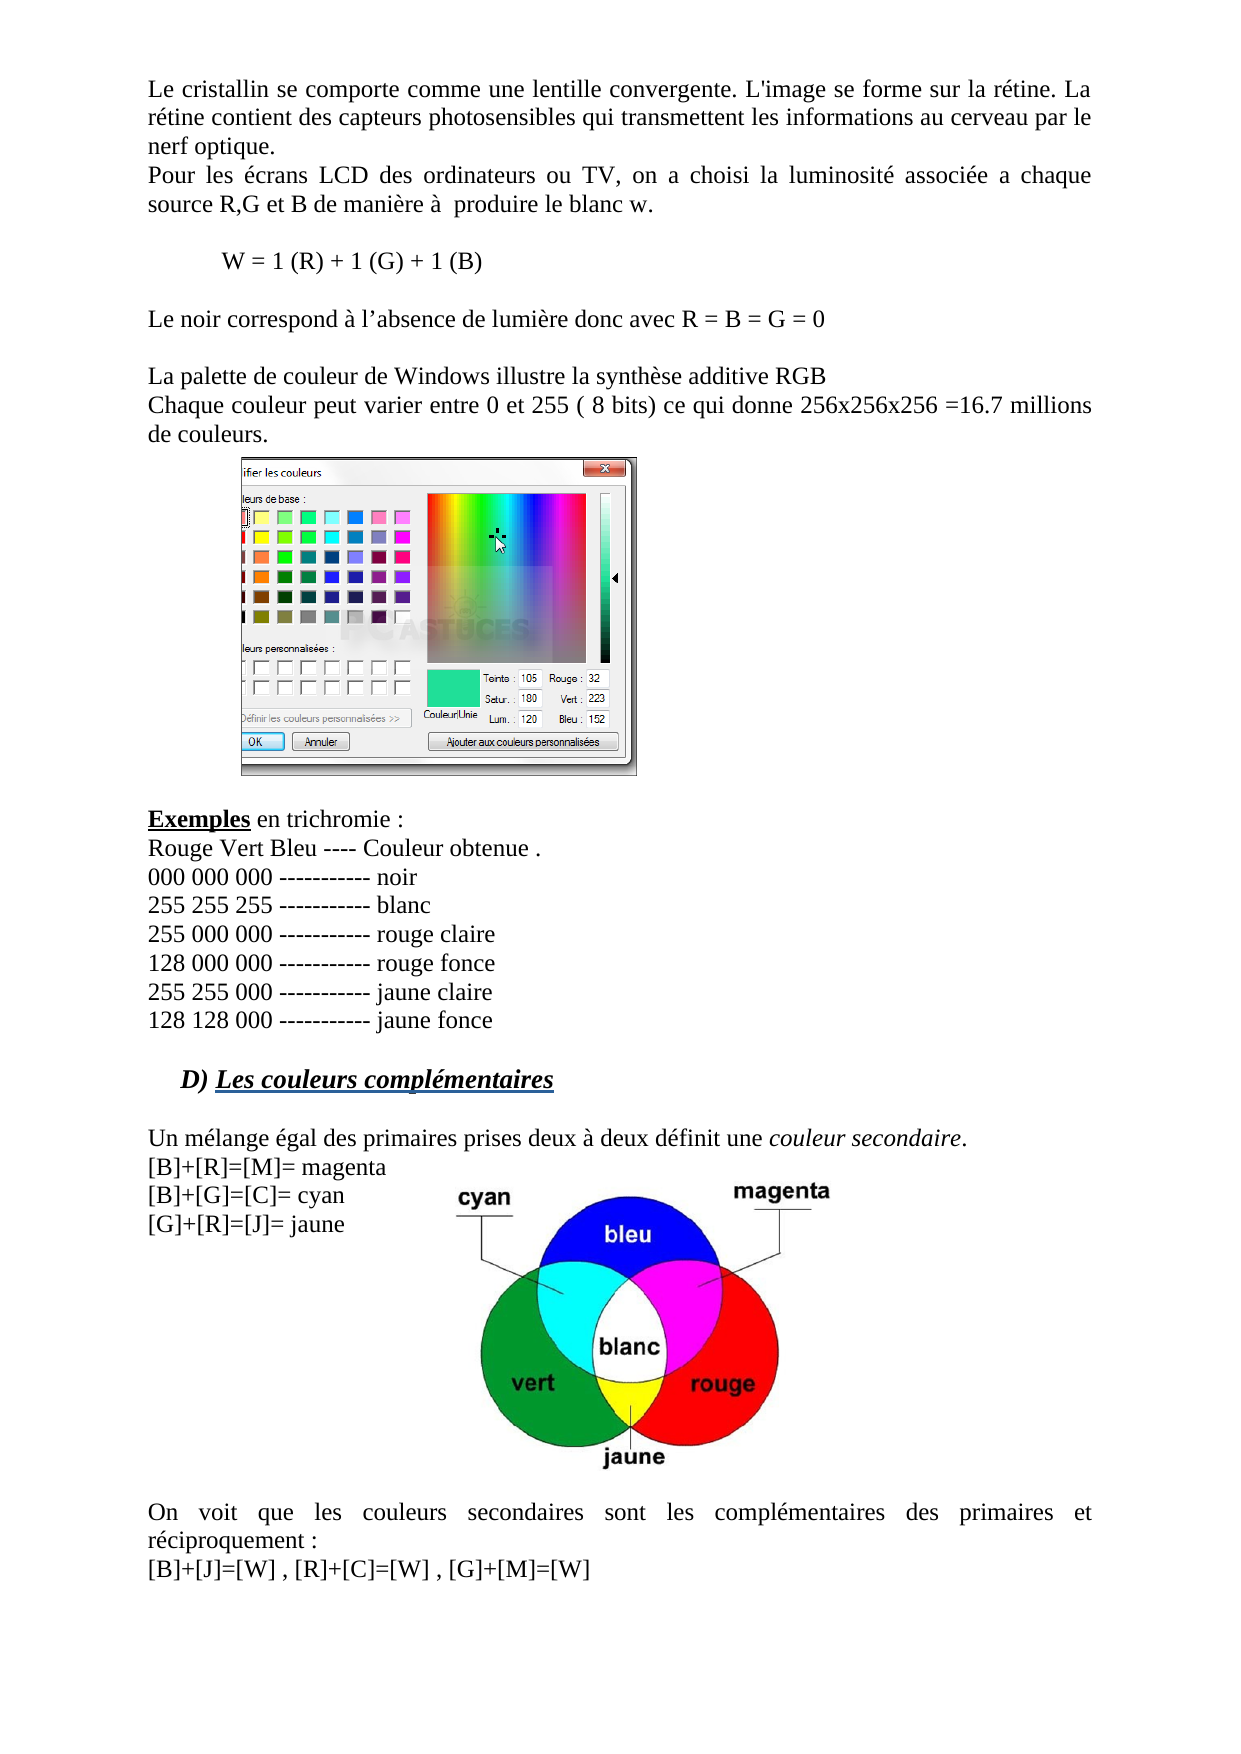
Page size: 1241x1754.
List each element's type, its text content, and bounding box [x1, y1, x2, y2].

text 255 255 000 ----------- jaune claire [148, 977, 1093, 1006]
text 255 000 000 ----------- rouge claire [148, 919, 1093, 948]
text [833, 1209, 1093, 1238]
text [B]+[G]=[C]= cyan [148, 1180, 455, 1209]
text 128 128 000 ----------- jaune fonce [148, 1006, 1093, 1034]
picture [241, 457, 637, 776]
subtitle Les couleurs complémentaires [148, 1063, 1093, 1094]
text Le noir correspond à l’absence de lumière donc avec R = B = G = 0 [148, 304, 1093, 332]
text Le cristallin se comporte comme une lentille convergente. L'image se forme sur la rétine. La rétine contient des capteurs photosensibles qui transmettent les informations au cerveau par le nerf optique. [148, 74, 1093, 160]
text Rouge Vert Bleu ---- Couleur obtenue . [148, 833, 1093, 862]
text La palette de couleur de Windows illustre la synthèse additive RGB [148, 361, 1093, 390]
text [G]+[R]=[J]= jaune [148, 1209, 455, 1238]
text 128 000 000 ----------- rouge fonce [148, 948, 1093, 977]
text Chaque couleur peut varier entre 0 et 255 ( 8 bits) ce qui donne 256x256x256 =16.7 millions de couleurs. [148, 390, 1093, 447]
picture [455, 1175, 833, 1472]
text [833, 1180, 1093, 1209]
text 000 000 000 ----------- noir [148, 862, 1093, 891]
text On voit que les couleurs secondaires sont les complémentaires des primaires et réciproquement : [148, 1497, 1093, 1554]
text 255 255 255 ----------- blanc [148, 891, 1093, 919]
text Exemples en trichromie : [148, 804, 1093, 833]
text [B]+[J]=[W] , [R]+[C]=[W] , [G]+[M]=[W] [148, 1554, 1093, 1583]
text Un mélange égal des primaires prises deux à deux définit une couleur secondaire. [148, 1123, 1093, 1152]
text Pour les écrans LCD des ordinateurs ou TV, on a choisi la luminosité associée a chaque source R,G et B de manière à produire le blanc w. [148, 160, 1093, 217]
text [B]+[R]=[M]= magenta [148, 1152, 1093, 1180]
text W = 1 (R) + 1 (G) + 1 (B) [148, 246, 1093, 275]
